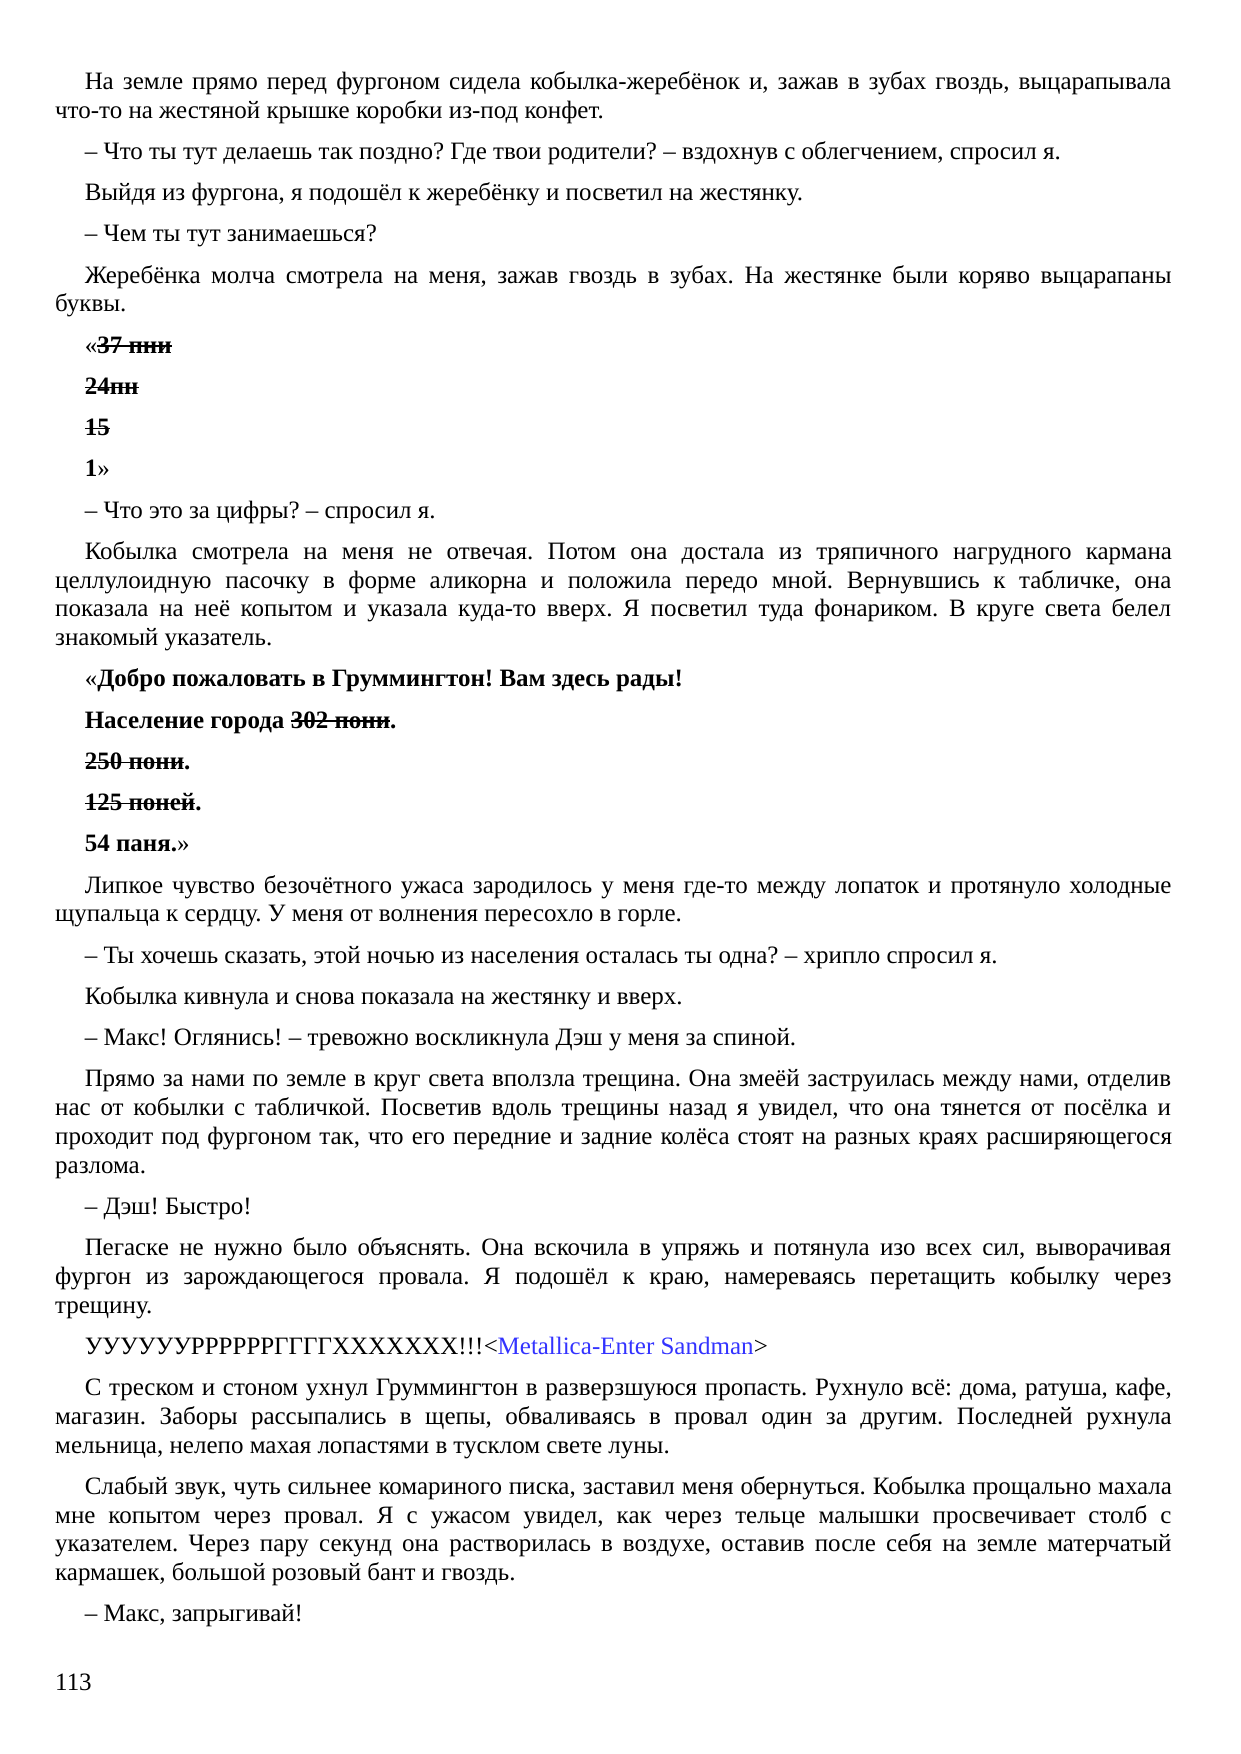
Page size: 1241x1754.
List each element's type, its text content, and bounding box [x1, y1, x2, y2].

text 1» [55, 453, 1173, 482]
text Слабый звук, чуть сильнее комариного писка, заставил меня обернуться. Кобылка прощально махала мне копытом через провал. Я с ужасом увидел, как через тельце малышки просвечивает столб с указателем. Через пару секунд она растворилась в воздухе, оставив после себя на земле матерчатый кармашек, большой розовый бант и гвоздь. [55, 1471, 1173, 1586]
text 15 [55, 412, 1173, 441]
text Липкое чувство безочётного ужаса зародилось у меня где-то между лопаток и протянуло холодные щупальца к сердцу. У меня от волнения пересохло в горле. [55, 870, 1173, 927]
text – Что ты тут делаешь так поздно? Где твои родители? – вздохнув с облегчением, спросил я. [55, 136, 1173, 165]
text – Что это за цифры? – спросил я. [55, 495, 1173, 523]
text УУУУУУРРРРРРГГГГХХХХХХХ!!!<Metallica-Enter Sandman> [55, 1331, 1173, 1360]
text 54 паня.» [55, 828, 1173, 857]
text – Макс! Оглянись! – тревожно воскликнула Дэш у меня за спиной. [55, 1022, 1173, 1051]
text Пегаске не нужно было объяснять. Она вскочила в упряжь и потянула изо всех сил, выворачивая фургон из зарождающегося провала. Я подошёл к краю, намереваясь перетащить кобылку через трещину. [55, 1232, 1173, 1318]
text На земле прямо перед фургоном сидела кобылка-жеребёнок и, зажав в зубах гвоздь, выцарапывала что-то на жестяной крышке коробки из-под конфет. [55, 66, 1173, 123]
text «Добро пожаловать в Груммингтон! Вам здесь рады! [55, 663, 1173, 692]
text С треском и стоном ухнул Груммингтон в разверзшуюся пропасть. Рухнуло всё: дома, ратуша, кафе, магазин. Заборы рассыпались в щепы, обваливаясь в провал один за другим. Последней рухнула мельница, нелепо махая лопастями в тусклом свете луны. [55, 1372, 1173, 1458]
text Кобылка кивнула и снова показала на жестянку и вверх. [55, 981, 1173, 1010]
text Население города 302 пони. [55, 705, 1173, 733]
text – Дэш! Быстро! [55, 1191, 1173, 1220]
text Кобылка смотрела на меня не отвечая. Потом она достала из тряпичного нагрудного кармана целлулоидную пасочку в форме аликорна и положила передо мной. Вернувшись к табличке, она показала на неё копытом и указала куда-то вверх. Я посветил туда фонариком. В круге света белел знакомый указатель. [55, 536, 1173, 651]
text Жеребёнка молча смотрела на меня, зажав гвоздь в зубах. На жестянке были коряво выцарапаны буквы. [55, 260, 1173, 317]
text Прямо за нами по земле в круг света вползла трещина. Она змеёй заструилась между нами, отделив нас от кобылки с табличкой. Посветив вдоль трещины назад я увидел, что она тянется от посёлка и проходит под фургоном так, что его передние и задние колёса стоят на разных краях расширяющегося разлома. [55, 1063, 1173, 1178]
text 24пн [55, 371, 1173, 400]
text «37 пни [55, 330, 1173, 358]
text – Макс, запрыгивай! [55, 1598, 1173, 1627]
text – Ты хочешь сказать, этой ночью из населения осталась ты одна? – хрипло спросил я. [55, 940, 1173, 968]
text 250 пони. [55, 746, 1173, 775]
text – Чем ты тут занимаешься? [55, 218, 1173, 247]
text 125 поней. [55, 787, 1173, 816]
text Выйдя из фургона, я подошёл к жеребёнку и посветил на жестянку. [55, 177, 1173, 206]
